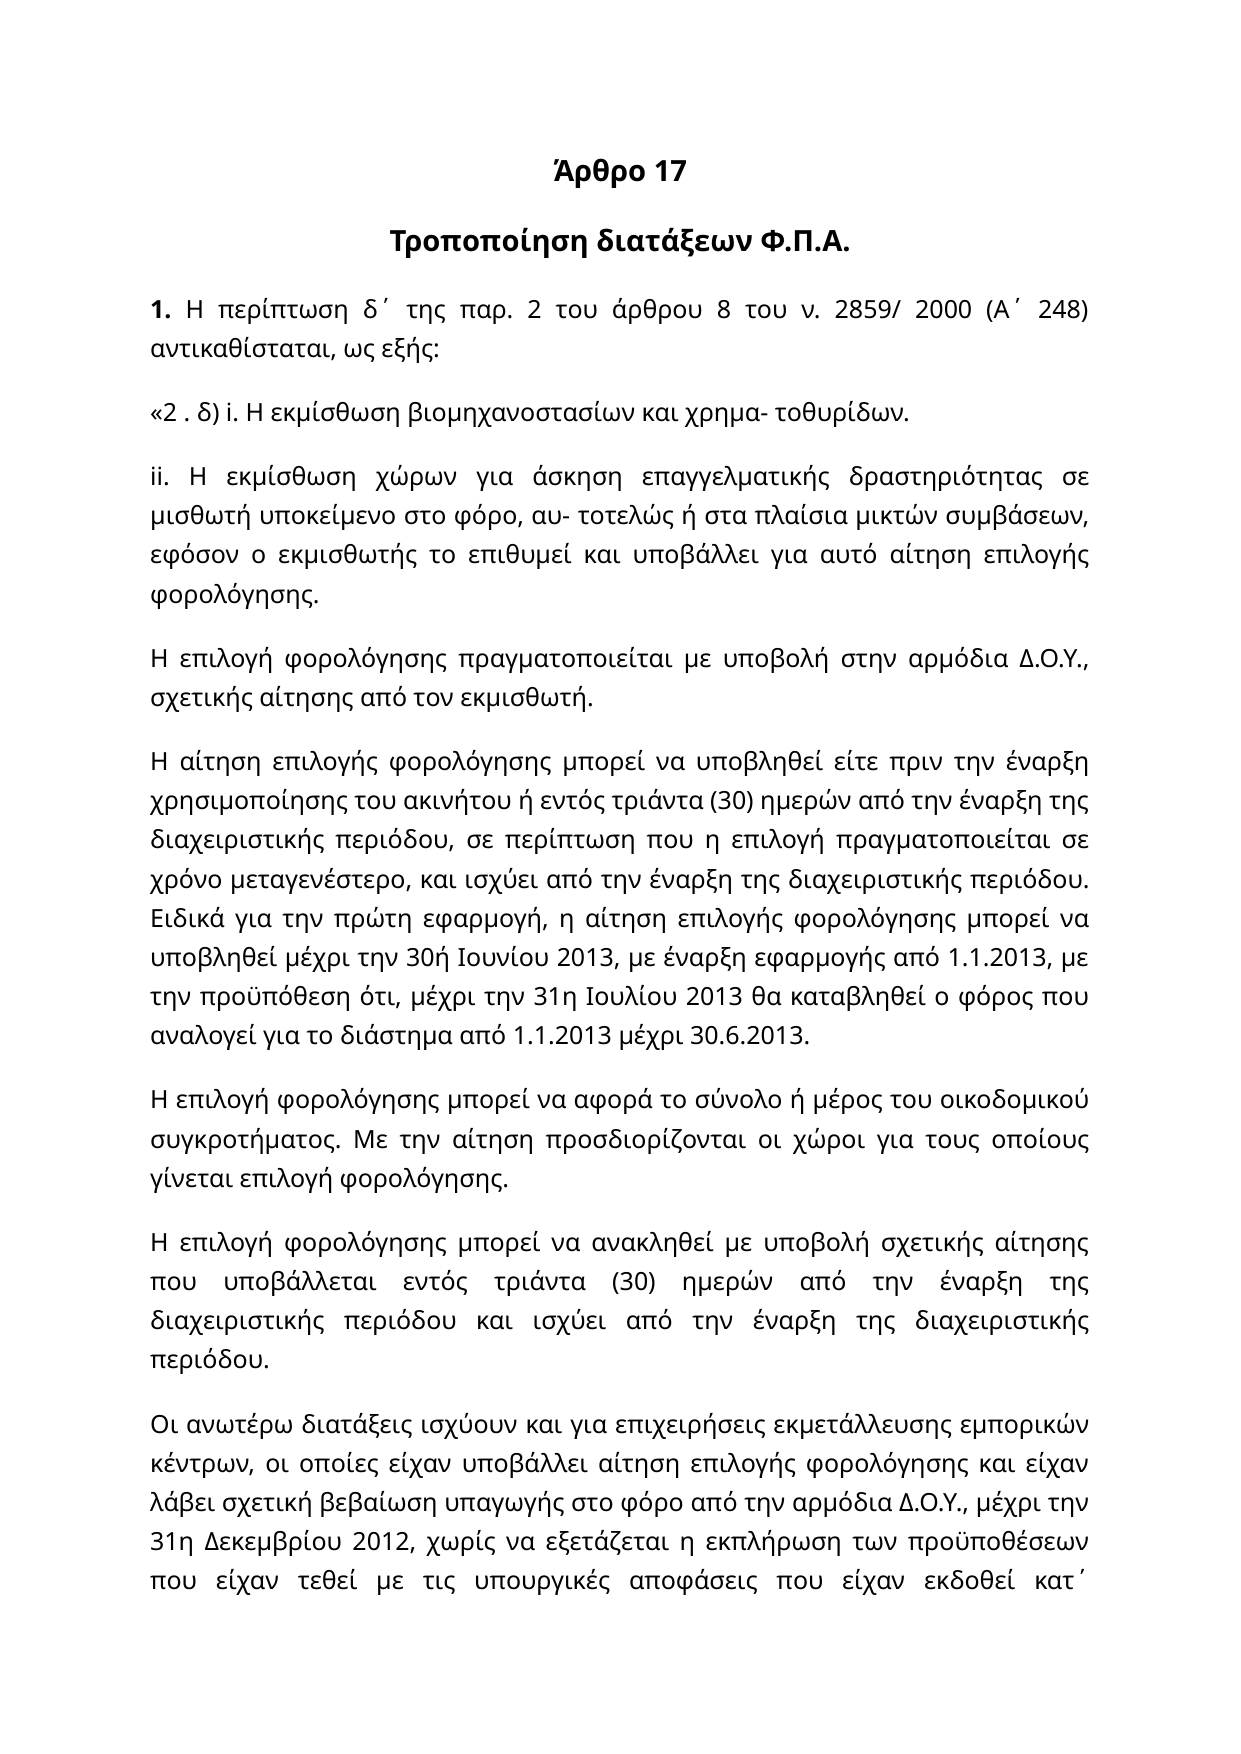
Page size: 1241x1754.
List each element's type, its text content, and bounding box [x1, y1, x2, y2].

text 1. Η περίπτωση δ΄ της παρ. 2 του άρθρου 8 του ν. 2859/ 2000 (Α΄ 248) αντικαθίσταται, ως εξής: [150, 291, 1090, 364]
text ii. Η εκμίσθωση χώρων για άσκηση επαγγελματικής δραστηριότητας σε μισθωτή υποκείμενο στο φόρο, αυ- τοτελώς ή στα πλαίσια μικτών συμβάσεων, εφόσον ο εκμισθωτής το επιθυμεί και υποβάλλει για αυτό αίτηση επιλογής φορολόγησης. [150, 459, 1090, 610]
text Οι ανωτέρω διατάξεις ισχύουν και για επιχειρήσεις εκμετάλλευσης εμπορικών κέντρων, οι οποίες είχαν υποβάλλει αίτηση επιλογής φορολόγησης και είχαν λάβει σχετική βεβαίωση υπαγωγής στο φόρο από την αρμόδια Δ.Ο.Υ., μέχρι την 31η Δεκεμβρίου 2012, χωρίς να εξετάζεται η εκπλήρωση των προϋποθέσεων που είχαν τεθεί με τις υπουργικές αποφάσεις που είχαν εκδοθεί κατ΄ [150, 1406, 1090, 1597]
subtitle Τροποποίηση διατάξεων Φ.Π.Α. [150, 221, 1090, 260]
text «2 . δ) i. Η εκμίσθωση βιομηχανοστασίων και χρημα- τοθυρίδων. [150, 394, 1090, 429]
text Η επιλογή φορολόγησης πραγματοποιείται με υποβολή στην αρμόδια Δ.Ο.Υ., σχετικής αίτησης από τον εκμισθωτή. [150, 640, 1090, 714]
text Η αίτηση επιλογής φορολόγησης μπορεί να υποβληθεί είτε πριν την έναρξη χρησιμοποίησης του ακινήτου ή εντός τριάντα (30) ημερών από την έναρξη της διαχειριστικής περιόδου, σε περίπτωση που η επιλογή πραγματοποιείται σε χρόνο μεταγενέστερο, και ισχύει από την έναρξη της διαχειριστικής περιόδου. Ειδικά για την πρώτη εφαρμογή, η αίτηση επιλογής φορολόγησης μπορεί να υποβληθεί μέχρι την 30ή Ιουνίου 2013, με έναρξη εφαρμογής από 1.1.2013, με την προϋπόθεση ότι, μέχρι την 31η Ιουλίου 2013 θα καταβληθεί ο φόρος που αναλογεί για το διάστημα από 1.1.2013 μέχρι 30.6.2013. [150, 744, 1090, 1052]
text Η επιλογή φορολόγησης μπορεί να ανακληθεί με υποβολή σχετικής αίτησης που υποβάλλεται εντός τριάντα (30) ημερών από την έναρξη της διαχειριστικής περιόδου και ισχύει από την έναρξη της διαχειριστικής περιόδου. [150, 1224, 1090, 1376]
subtitle Άρθρο 17 [150, 150, 1090, 190]
text Η επιλογή φορολόγησης μπορεί να αφορά το σύνολο ή μέρος του οικοδομικού συγκροτήματος. Με την αίτηση προσδιορίζονται οι χώροι για τους οποίους γίνεται επιλογή φορολόγησης. [150, 1082, 1090, 1194]
